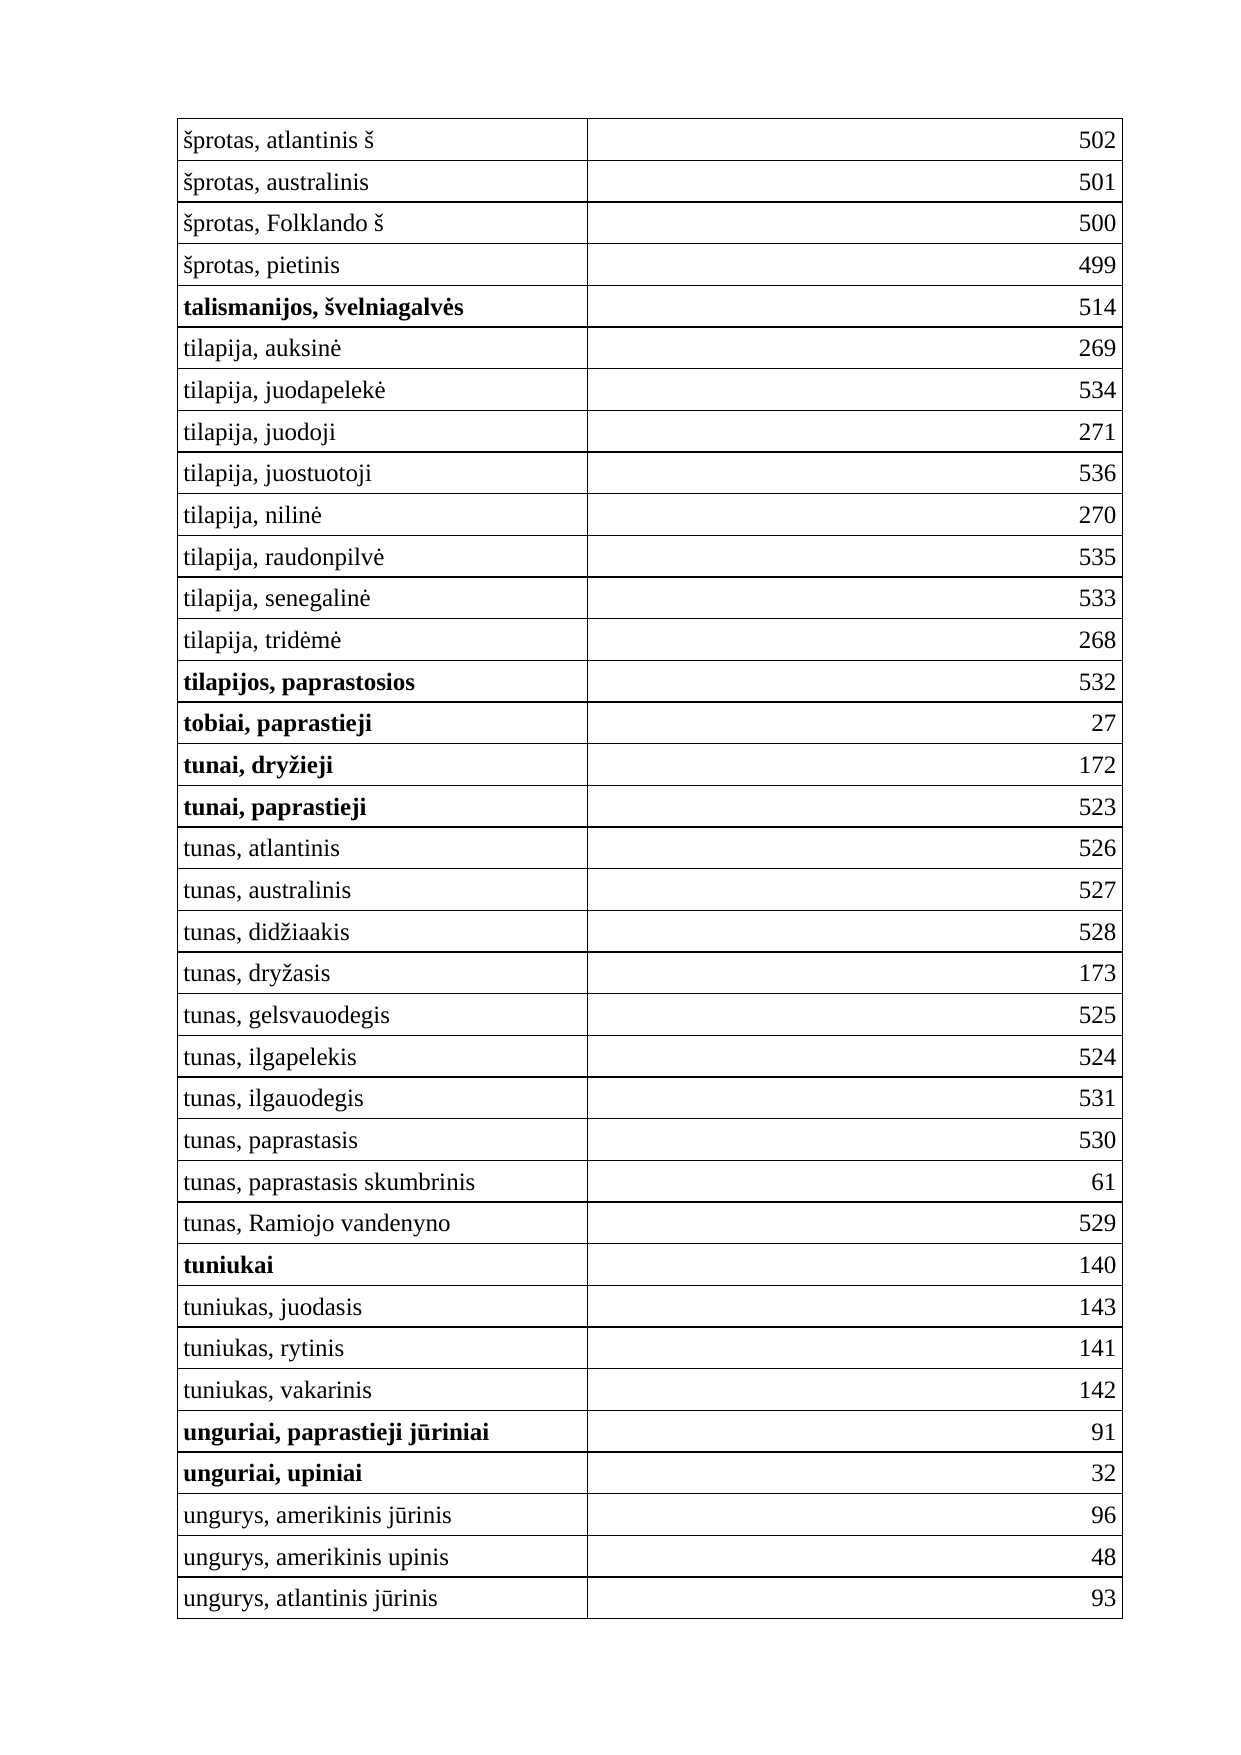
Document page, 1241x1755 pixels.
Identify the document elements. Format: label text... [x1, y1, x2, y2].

table_cell tuniukai [178, 1244, 587, 1285]
table_cell tilapija, auksinė [178, 328, 587, 368]
table_cell 534 [588, 369, 1122, 410]
table_cell tilapija, tridėmė [178, 619, 587, 660]
table_cell šprotas, pietinis [178, 244, 587, 285]
table_cell 532 [588, 661, 1122, 701]
table_cell 172 [588, 744, 1122, 785]
table_cell tobiai, paprastieji [178, 703, 587, 743]
table_cell tunas, dryžasis [178, 953, 587, 993]
table_cell šprotas, Folklando š [178, 203, 587, 243]
table_cell tunas, gelsvauodegis [178, 994, 587, 1035]
table_cell tunas, ilgapelekis [178, 1036, 587, 1076]
table_cell 531 [588, 1078, 1122, 1118]
table_cell tuniukas, juodasis [178, 1286, 587, 1326]
table_cell ungurys, amerikinis upinis [178, 1536, 587, 1576]
table_cell šprotas, atlantinis š [178, 119, 587, 160]
table_cell tunas, atlantinis [178, 828, 587, 868]
table_cell 269 [588, 328, 1122, 368]
table_cell 524 [588, 1036, 1122, 1076]
table_cell tilapijos, paprastosios [178, 661, 587, 701]
table_cell 533 [588, 578, 1122, 618]
table_cell tilapija, juostuotoji [178, 453, 587, 493]
table_cell unguriai, upiniai [178, 1453, 587, 1493]
table_cell 268 [588, 619, 1122, 660]
table_cell 528 [588, 911, 1122, 951]
table_cell 525 [588, 994, 1122, 1035]
table_cell šprotas, australinis [178, 161, 587, 201]
table_cell tuniukas, vakarinis [178, 1369, 587, 1410]
table_cell 93 [588, 1578, 1122, 1618]
table_cell 535 [588, 536, 1122, 576]
table_cell 530 [588, 1119, 1122, 1160]
table_cell 91 [588, 1411, 1122, 1451]
table_cell 529 [588, 1203, 1122, 1243]
table_cell 271 [588, 411, 1122, 451]
table_cell 502 [588, 119, 1122, 160]
table_cell 523 [588, 786, 1122, 826]
table_cell tunas, ilgauodegis [178, 1078, 587, 1118]
table_cell 500 [588, 203, 1122, 243]
table_cell 141 [588, 1328, 1122, 1368]
table_cell 96 [588, 1494, 1122, 1535]
table_cell tilapija, juodapelekė [178, 369, 587, 410]
table_cell ungurys, atlantinis jūrinis [178, 1578, 587, 1618]
table_cell 501 [588, 161, 1122, 201]
table_cell tunas, australinis [178, 869, 587, 910]
table_cell 142 [588, 1369, 1122, 1410]
table_cell ungurys, amerikinis jūrinis [178, 1494, 587, 1535]
table_cell 143 [588, 1286, 1122, 1326]
table_cell talismanijos, švelniagalvės [178, 286, 587, 326]
table_cell tunai, dryžieji [178, 744, 587, 785]
table_cell tilapija, raudonpilvė [178, 536, 587, 576]
table_cell 140 [588, 1244, 1122, 1285]
table_cell 27 [588, 703, 1122, 743]
table_cell tunai, paprastieji [178, 786, 587, 826]
table_cell tunas, didžiaakis [178, 911, 587, 951]
table_cell tunas, Ramiojo vandenyno [178, 1203, 587, 1243]
table_cell tunas, paprastasis skumbrinis [178, 1161, 587, 1201]
table_cell 526 [588, 828, 1122, 868]
table_cell tunas, paprastasis [178, 1119, 587, 1160]
table_cell 32 [588, 1453, 1122, 1493]
table_cell 499 [588, 244, 1122, 285]
table_cell unguriai, paprastieji jūriniai [178, 1411, 587, 1451]
table_cell tilapija, senegalinė [178, 578, 587, 618]
table_cell tilapija, juodoji [178, 411, 587, 451]
table_cell 527 [588, 869, 1122, 910]
table_cell 536 [588, 453, 1122, 493]
table_cell 48 [588, 1536, 1122, 1576]
table_cell tilapija, nilinė [178, 494, 587, 535]
table_cell 61 [588, 1161, 1122, 1201]
table_cell 270 [588, 494, 1122, 535]
table_cell tuniukas, rytinis [178, 1328, 587, 1368]
table_cell 514 [588, 286, 1122, 326]
table_cell 173 [588, 953, 1122, 993]
